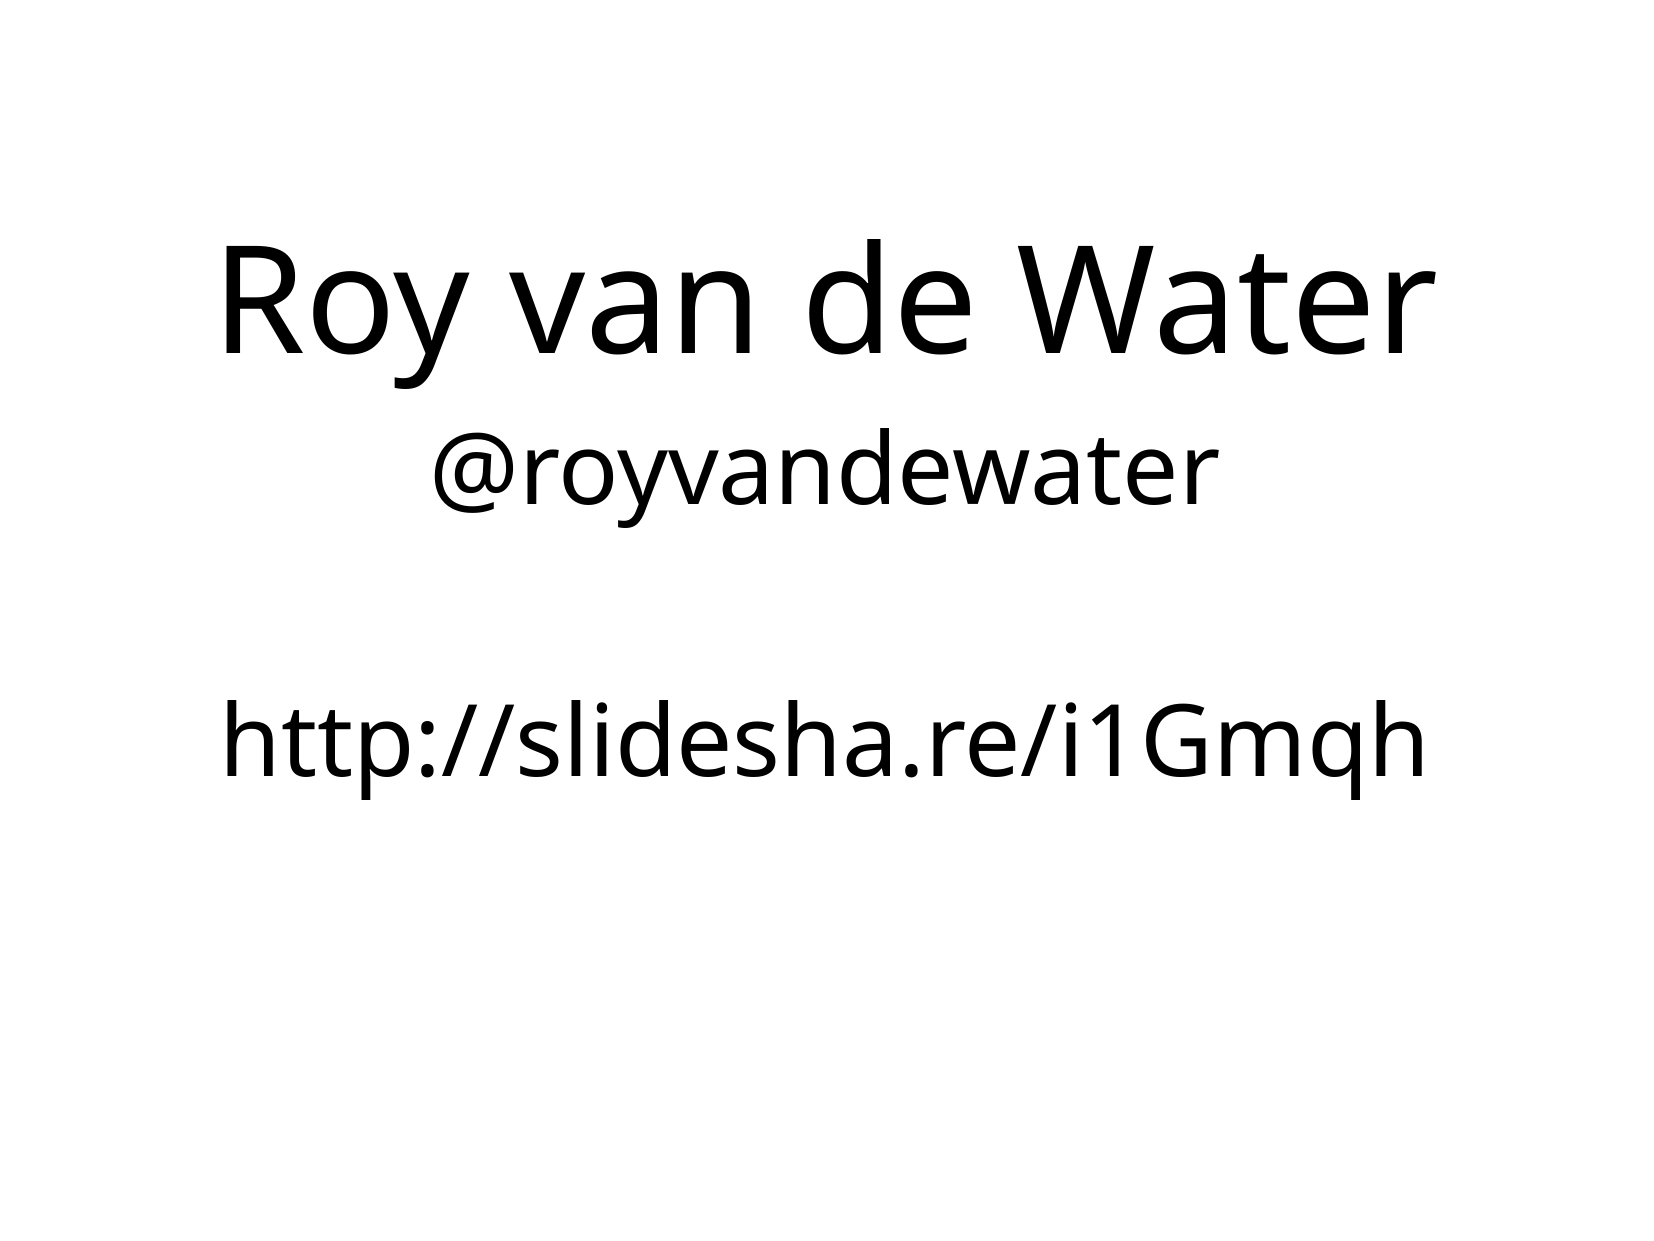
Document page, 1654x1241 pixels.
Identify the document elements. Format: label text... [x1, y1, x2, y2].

subtitle Roy van de Water @royvandewater http://slidesha.re/i1Gmqh [81, 208, 1570, 790]
